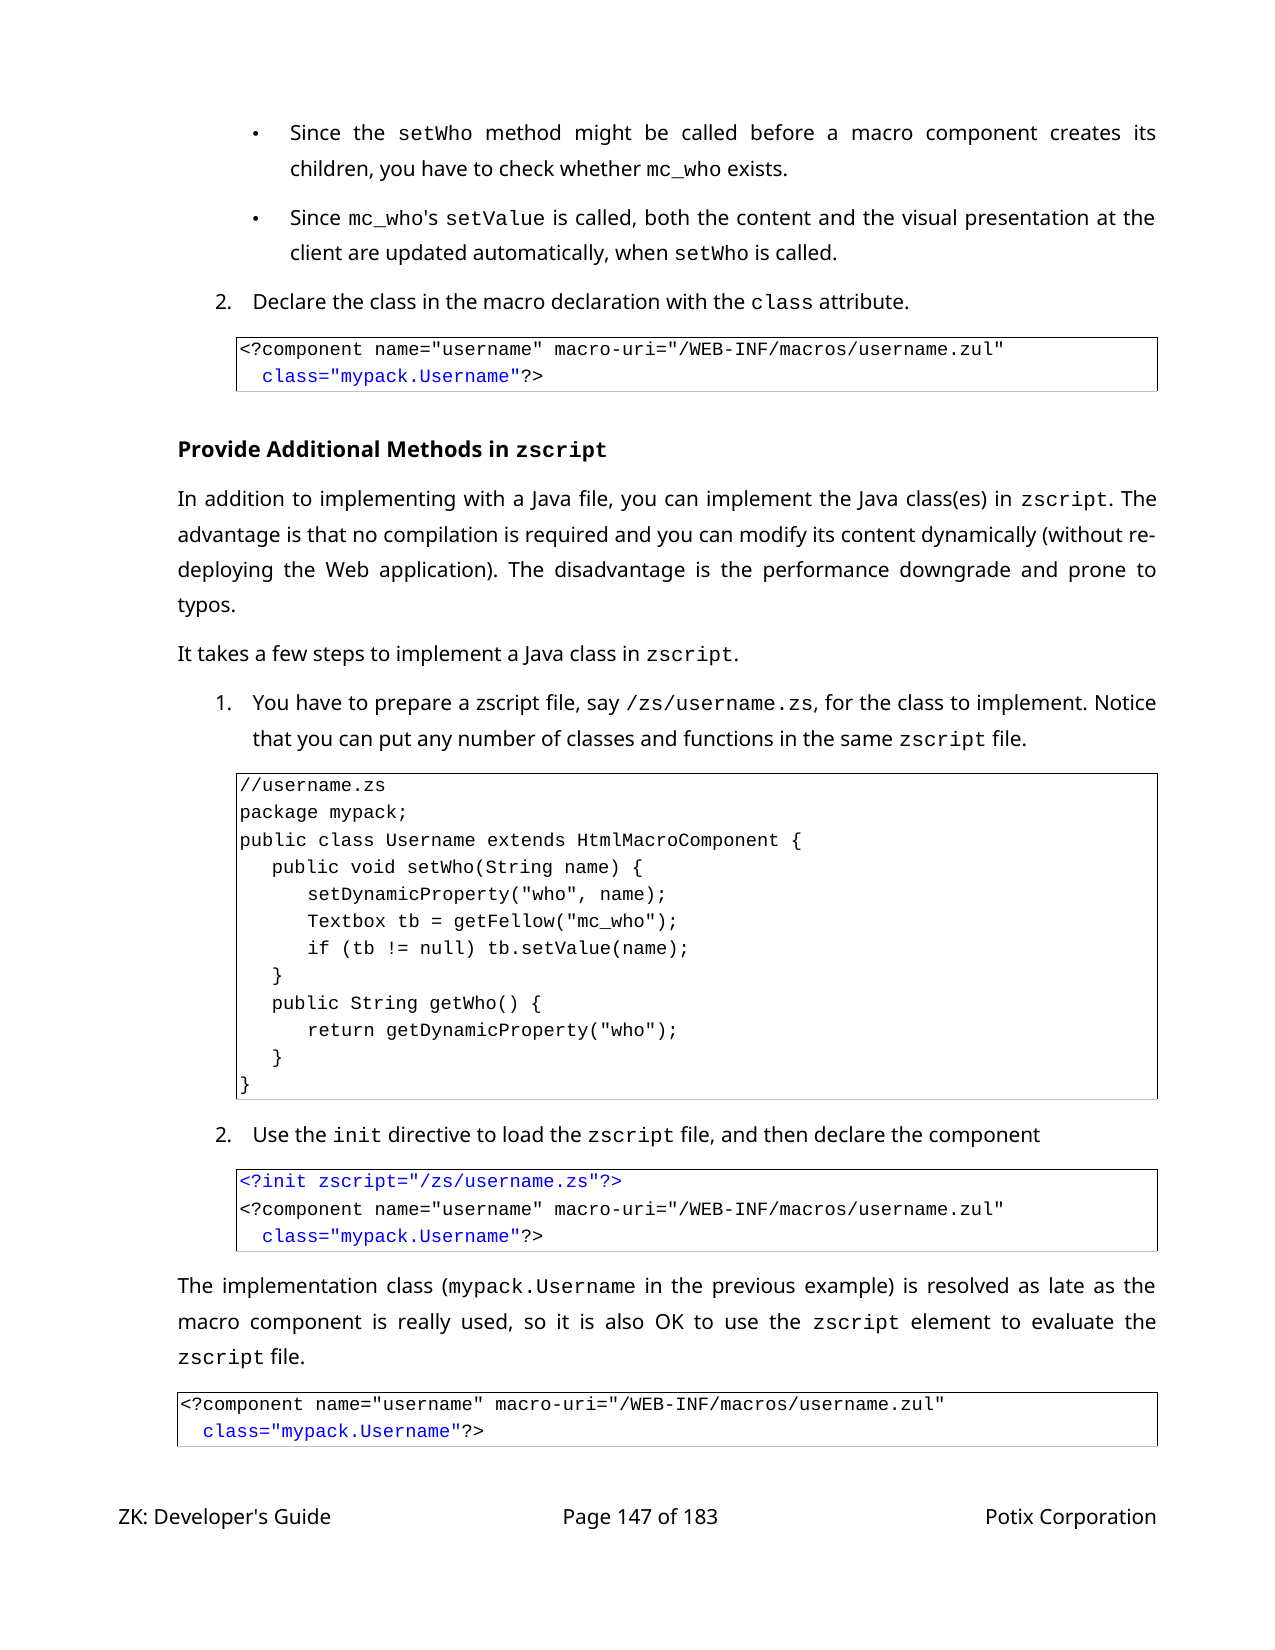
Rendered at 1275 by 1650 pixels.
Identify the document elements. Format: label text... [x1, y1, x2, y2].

text class="mypack.Username"?> [237, 1223, 1157, 1251]
list Since the setWho method might be called before a macro component creates its children, you have to check whether mc_who exists. [252, 118, 1157, 182]
text public String getWho() { [237, 991, 1157, 1015]
text package mypack; [237, 800, 1157, 824]
text } [237, 963, 1157, 988]
text //username.zs [237, 774, 1157, 797]
text In addition to implementing with a Java file, you can implement the Java class(es) in zscript. The advantage is that no compilation is required and you can modify its content dynamically (without re-deploying the Web application). The disadvantage is the performance downgrade and prone to typos. [177, 484, 1157, 618]
text The implementation class (mypack.Username in the previous example) is resolved as late as the macro component is really used, so it is also OK to use the zscript element to evaluate the zscript file. [177, 1271, 1157, 1371]
text } [237, 1072, 1157, 1099]
list You have to prepare a zscript file, say /zs/username.zs, for the class to implement. Notice that you can put any number of classes and functions in the same zscript file. [215, 688, 1157, 752]
text } [237, 1045, 1157, 1069]
list Use the init directive to load the zscript file, and then declare the component [215, 1120, 1157, 1148]
text return getDynamicProperty("who"); [237, 1018, 1157, 1042]
text <?component name="username" macro-uri="/WEB-INF/macros/username.zul" [237, 1196, 1157, 1221]
text Textbox tb = getFellow("mc_who"); [237, 909, 1157, 933]
text setDynamicProperty("who", name); [237, 882, 1157, 906]
text public class Username extends HtmlMacroComponent { [237, 827, 1157, 852]
list Declare the class in the macro declaration with the class attribute. [215, 287, 1157, 316]
text if (tb != null) tb.setValue(name); [237, 936, 1157, 960]
text class="mypack.Username"?> [178, 1419, 1157, 1446]
text <?component name="username" macro-uri="/WEB-INF/macros/username.zul" [178, 1393, 1157, 1416]
text class="mypack.Username"?> [237, 364, 1157, 391]
text <?init zscript="/zs/username.zs"?> [237, 1170, 1157, 1193]
text It takes a few steps to implement a Java class in zscript. [177, 639, 1157, 668]
text public void setWho(String name) { [237, 854, 1157, 879]
subtitle Provide Additional Methods in zscript [177, 434, 1157, 464]
list Since mc_who's setValue is called, both the content and the visual presentation at the client are updated automatically, when setWho is called. [252, 203, 1157, 267]
text <?component name="username" macro-uri="/WEB-INF/macros/username.zul" [237, 338, 1157, 361]
